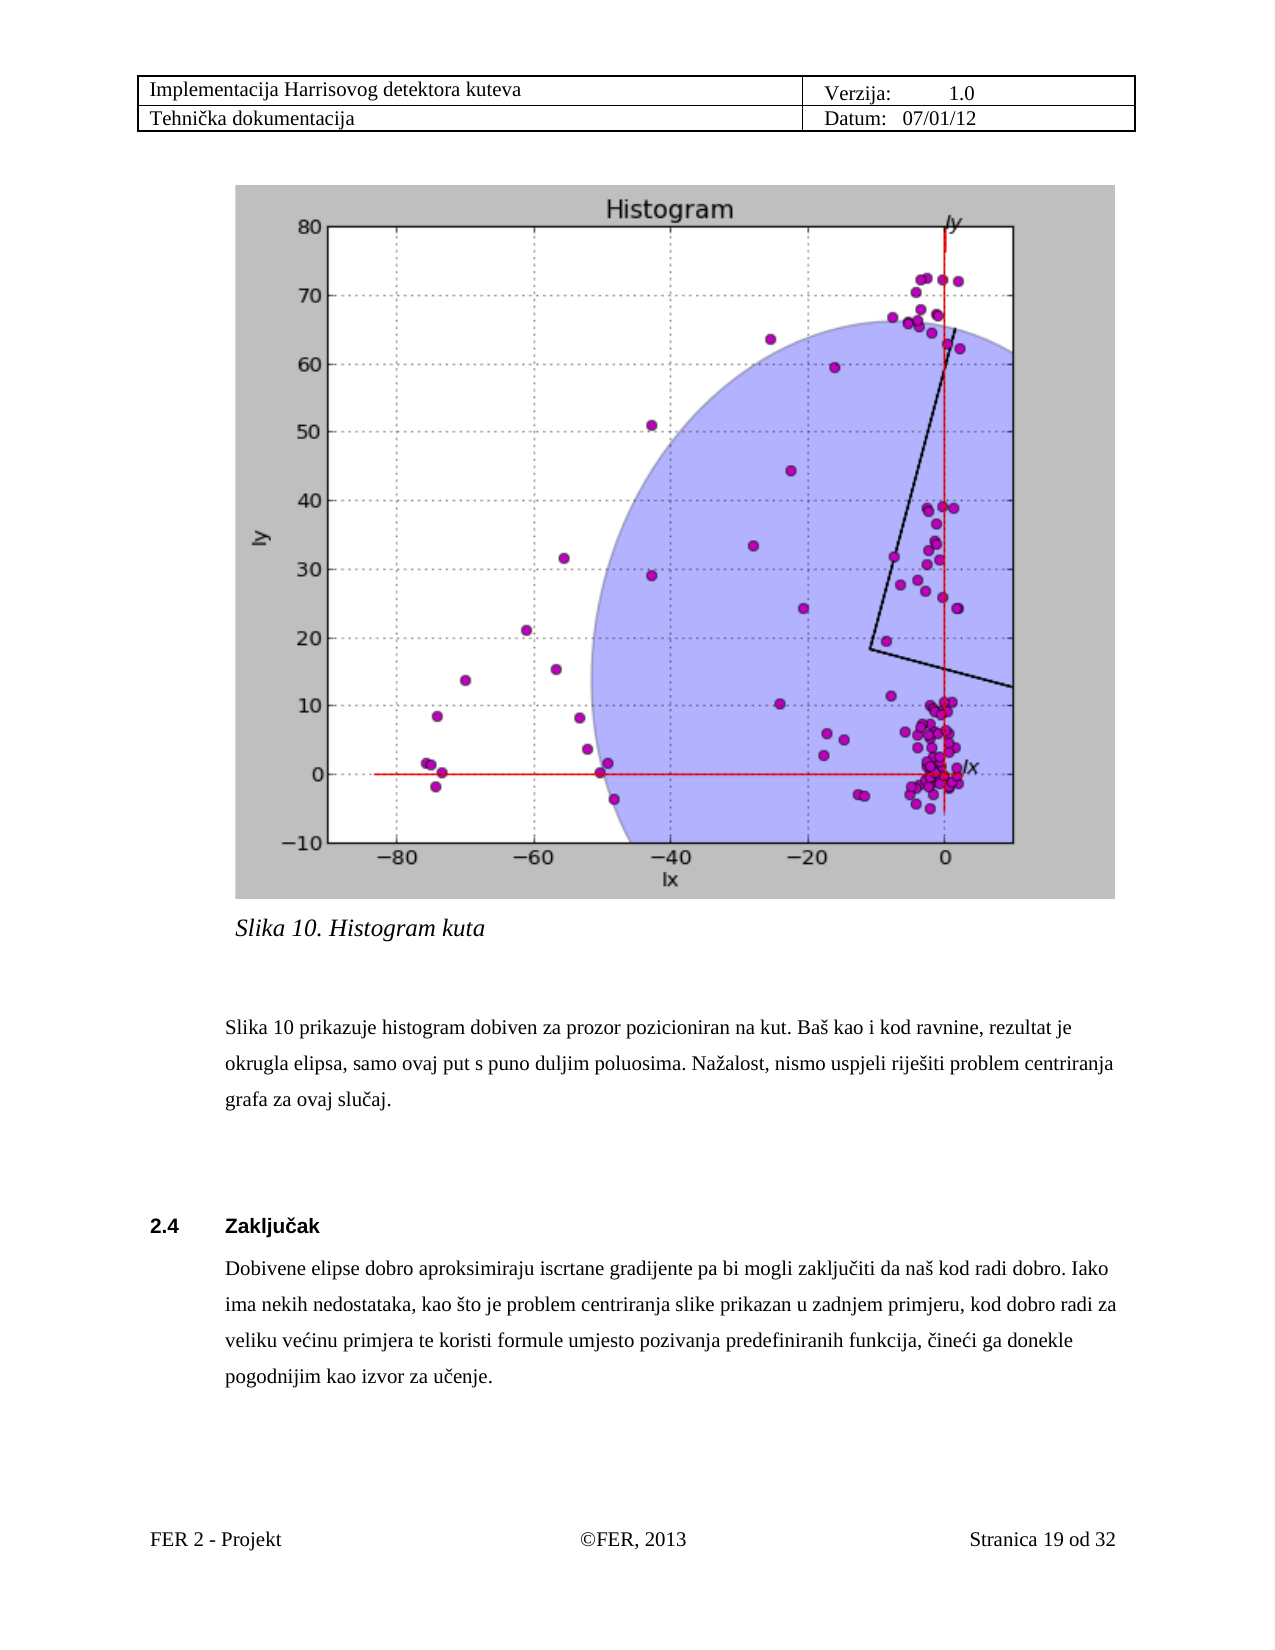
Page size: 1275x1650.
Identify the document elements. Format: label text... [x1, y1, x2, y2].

text Dobivene elipse dobro aproksimiraju iscrtane gradijente pa bi mogli zaključiti da naš kod radi dobro. Iako ima nekih nedostataka, kao što je problem centriranja slike prikazan u zadnjem primjeru, kod dobro radi za veliku većinu primjera te koristi formule umjesto pozivanja predefiniranih funkcija, čineći ga donekle pogodnijim kao izvor za učenje. [225, 1256, 1125, 1388]
text Slika 10. Histogram kuta [235, 899, 1115, 942]
subtitle Zaključak [150, 1214, 1125, 1238]
picture [235, 185, 1115, 899]
text Slika 10 prikazuje histogram dobiven za prozor pozicioniran na kut. Baš kao i kod ravnine, rezultat je okrugla elipsa, samo ovaj put s puno duljim poluosima. Nažalost, nismo uspjeli riješiti problem centriranja grafa za ovaj slučaj. [225, 1015, 1125, 1111]
